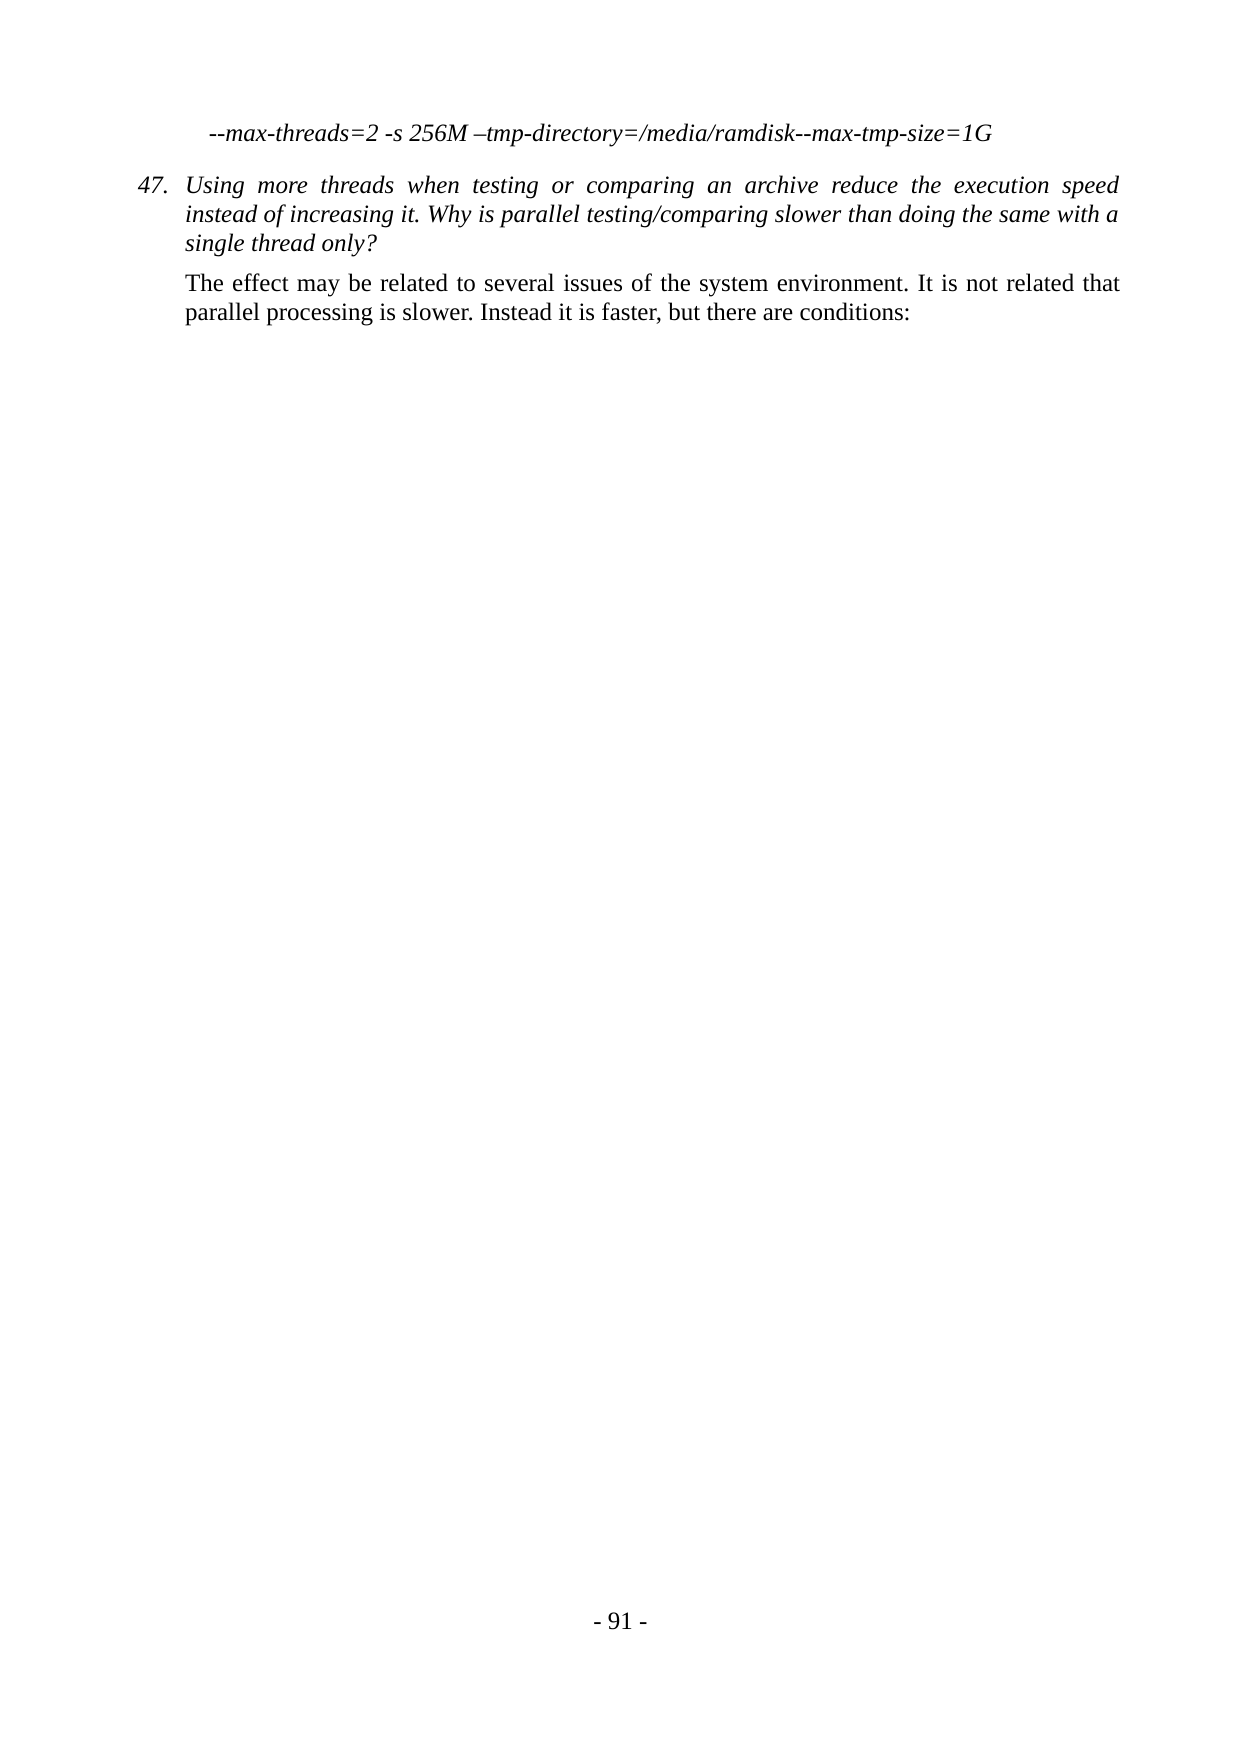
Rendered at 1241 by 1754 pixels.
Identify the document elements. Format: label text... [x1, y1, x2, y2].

list Using more threads when testing or comparing an archive reduce the execution speed instead of increasing it. Why is parallel testing/comparing slower than doing the same with a single thread only? [138, 171, 1122, 257]
text The effect may be related to several issues of the system environment. It is not related that parallel processing is slower. Instead it is faster, but there are conditions: [185, 268, 1122, 326]
text --max-threads=2 -s 256M –tmp-directory=/media/ramdisk--max-tmp-size=1G [208, 118, 1122, 147]
